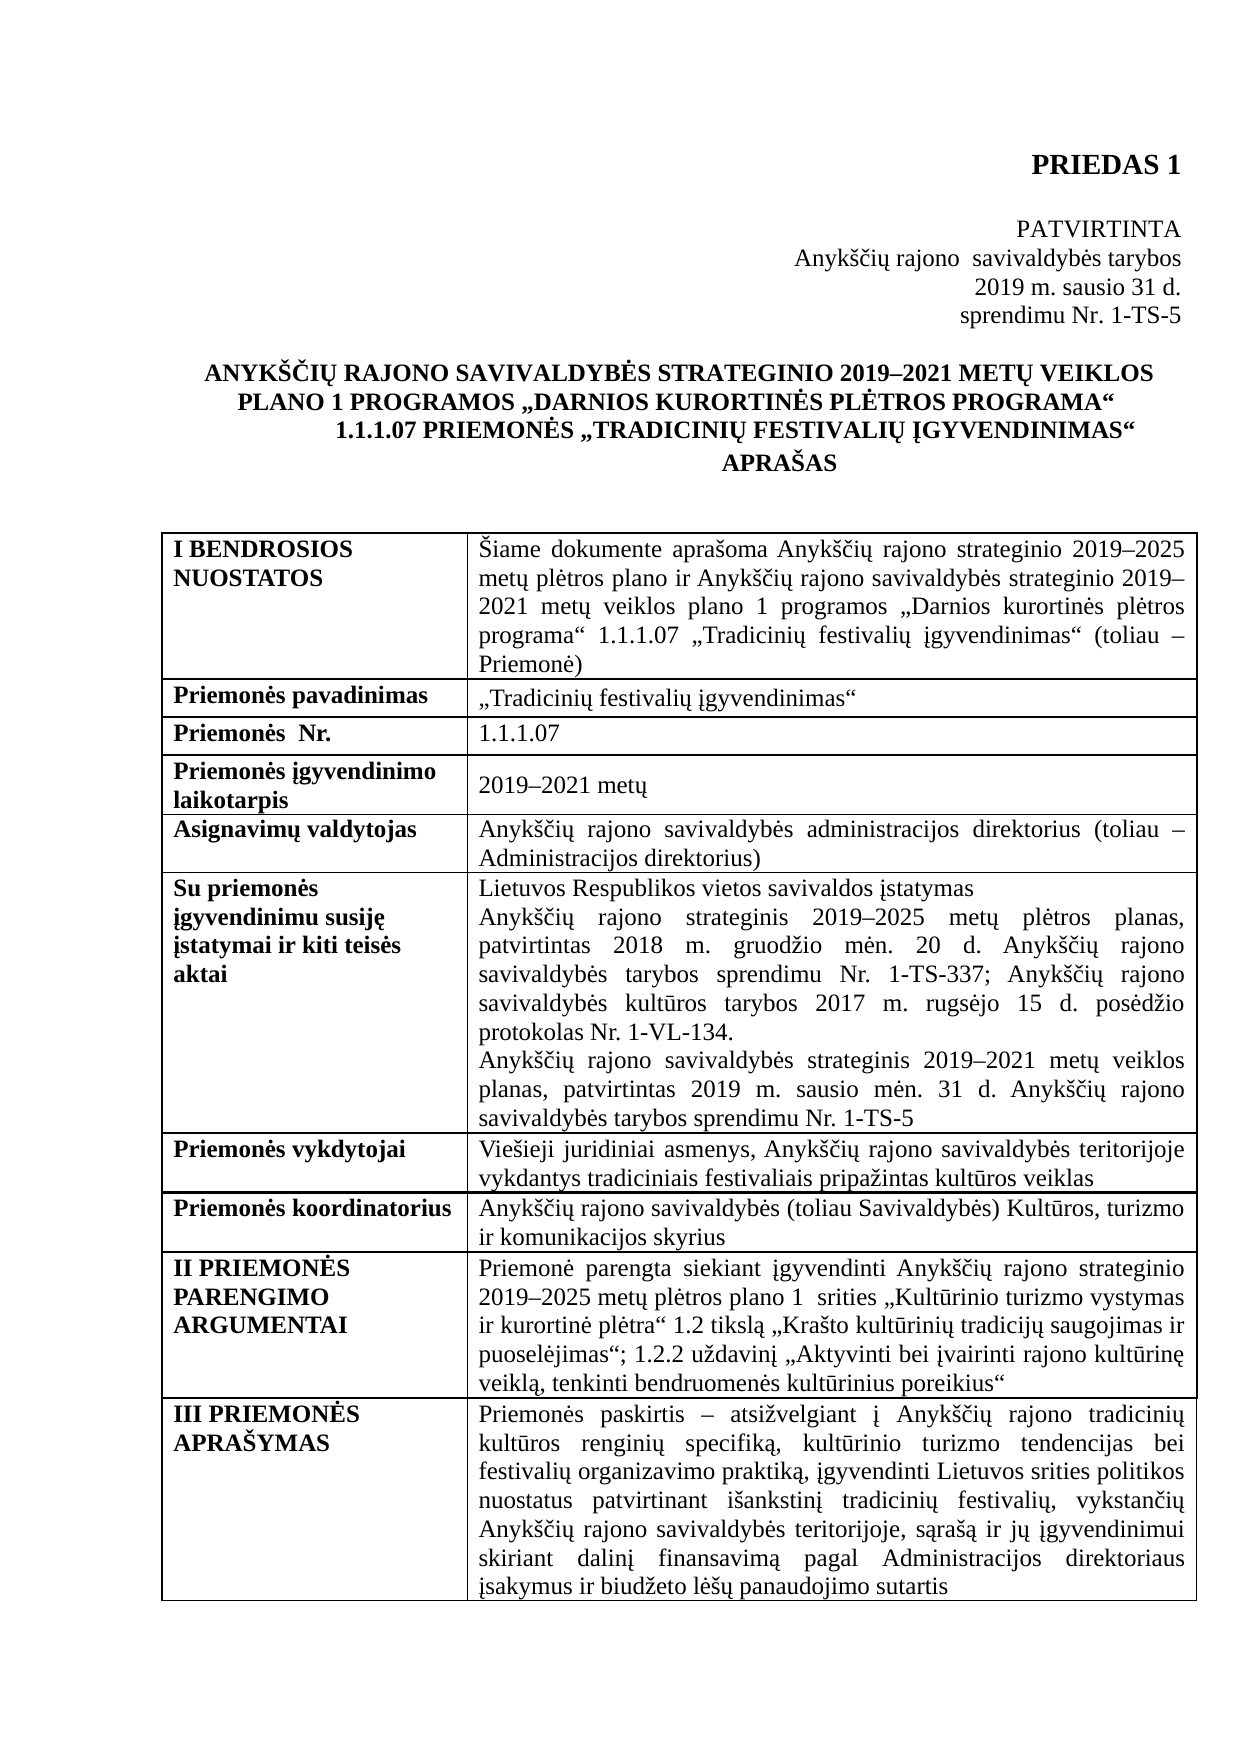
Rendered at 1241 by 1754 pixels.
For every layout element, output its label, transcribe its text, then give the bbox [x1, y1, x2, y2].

table_cell Anykščių rajono savivaldybės administracijos direktorius (toliau – Administracijos direktorius) [468, 815, 1196, 872]
table_cell Anykščių rajono savivaldybės (toliau Savivaldybės) Kultūros, turizmo ir komunikacijos skyrius [468, 1194, 1196, 1251]
table_header Šiame dokumente aprašoma Anykščių rajono strateginio 2019–2025 metų plėtros plano ir Anykščių rajono savivaldybės strateginio 2019–2021 metų veiklos plano 1 programos „Darnios kurortinės plėtros programa“ 1.1.1.07 „Tradicinių festivalių įgyvendinimas“ (toliau – Priemonė) [468, 534, 1196, 678]
table_cell Lietuvos Respublikos vietos savivaldos įstatymas Anykščių rajono strateginis 2019–2025 metų plėtros planas, patvirtintas 2018 m. gruodžio mėn. 20 d. Anykščių rajono savivaldybės tarybos sprendimu Nr. 1-TS-337; Anykščių rajono savivaldybės kultūros tarybos 2017 m. rugsėjo 15 d. posėdžio protokolas Nr. 1-VL-134. Anykščių rajono savivaldybės strateginis 2019–2021 metų veiklos planas, patvirtintas 2019 m. sausio mėn. 31 d. Anykščių rajono savivaldybės tarybos sprendimu Nr. 1-TS-5 [468, 873, 1196, 1132]
table_cell Priemonės pavadinimas [163, 680, 467, 716]
table_cell Priemonės Nr. [163, 718, 467, 754]
table_cell Asignavimų valdytojas [163, 815, 467, 872]
table_header I BENDROSIOS NUOSTATOS [163, 534, 467, 678]
table_cell „Tradicinių festivalių įgyvendinimas“ [468, 680, 1196, 716]
table_cell Priemonės vykdytojai [163, 1134, 467, 1191]
table_cell Priemonės paskirtis – atsižvelgiant į Anykščių rajono tradicinių kultūros renginių specifiką, kultūrinio turizmo tendencijas bei festivalių organizavimo praktiką, įgyvendinti Lietuvos srities politikos nuostatus patvirtinant išankstinį tradicinių festivalių, vykstančių Anykščių rajono savivaldybės teritorijoje, sąrašą ir jų įgyvendinimui skiriant dalinį finansavimą pagal Administracijos direktoriaus įsakymus ir biudžeto lėšų panaudojimo sutartis [468, 1399, 1196, 1600]
text PRIEDAS 1 [177, 147, 1181, 180]
table_cell Priemonės koordinatorius [163, 1194, 467, 1251]
table_cell 2019–2021 metų [468, 756, 1196, 813]
text ANYKŠČIŲ RAJONO SAVIVALDYBĖS STRATEGINIO 2019–2021 METŲ VEIKLOS [177, 358, 1181, 387]
table_cell 1.1.1.07 [468, 718, 1196, 754]
text PLANO 1 PROGRAMOS „DARNIOS KURORTINĖS PLĖTROS PROGRAMA“ [177, 387, 1181, 415]
table_cell II PRIEMONĖS PARENGIMO ARGUMENTAI [163, 1253, 467, 1397]
text 2019 m. sausio 31 d. [177, 272, 1181, 300]
text 1.1.1.07 PRIEMONĖS „TRADICINIŲ FESTIVALIŲ ĮGYVENDINIMAS“ APRAŠAS [290, 415, 1181, 477]
table_cell Priemonės įgyvendinimo laikotarpis [163, 756, 467, 813]
table_cell III PRIEMONĖS APRAŠYMAS [163, 1399, 467, 1600]
table_cell Priemonė parengta siekiant įgyvendinti Anykščių rajono strateginio 2019–2025 metų plėtros plano 1 srities „Kultūrinio turizmo vystymas ir kurortinė plėtra“ 1.2 tikslą „Krašto kultūrinių tradicijų saugojimas ir puoselėjimas“; 1.2.2 uždavinį „Aktyvinti bei įvairinti rajono kultūrinę veiklą, tenkinti bendruomenės kultūrinius poreikius“ [468, 1253, 1196, 1397]
text Anykščių rajono savivaldybės tarybos [177, 243, 1181, 272]
text sprendimu Nr. 1-TS-5 [177, 300, 1181, 329]
table_cell Su priemonės įgyvendinimu susiję įstatymai ir kiti teisės aktai [163, 873, 467, 1132]
table_cell Viešieji juridiniai asmenys, Anykščių rajono savivaldybės teritorijoje vykdantys tradiciniais festivaliais pripažintas kultūros veiklas [468, 1134, 1196, 1191]
text PATVIRTINTA [177, 214, 1181, 243]
